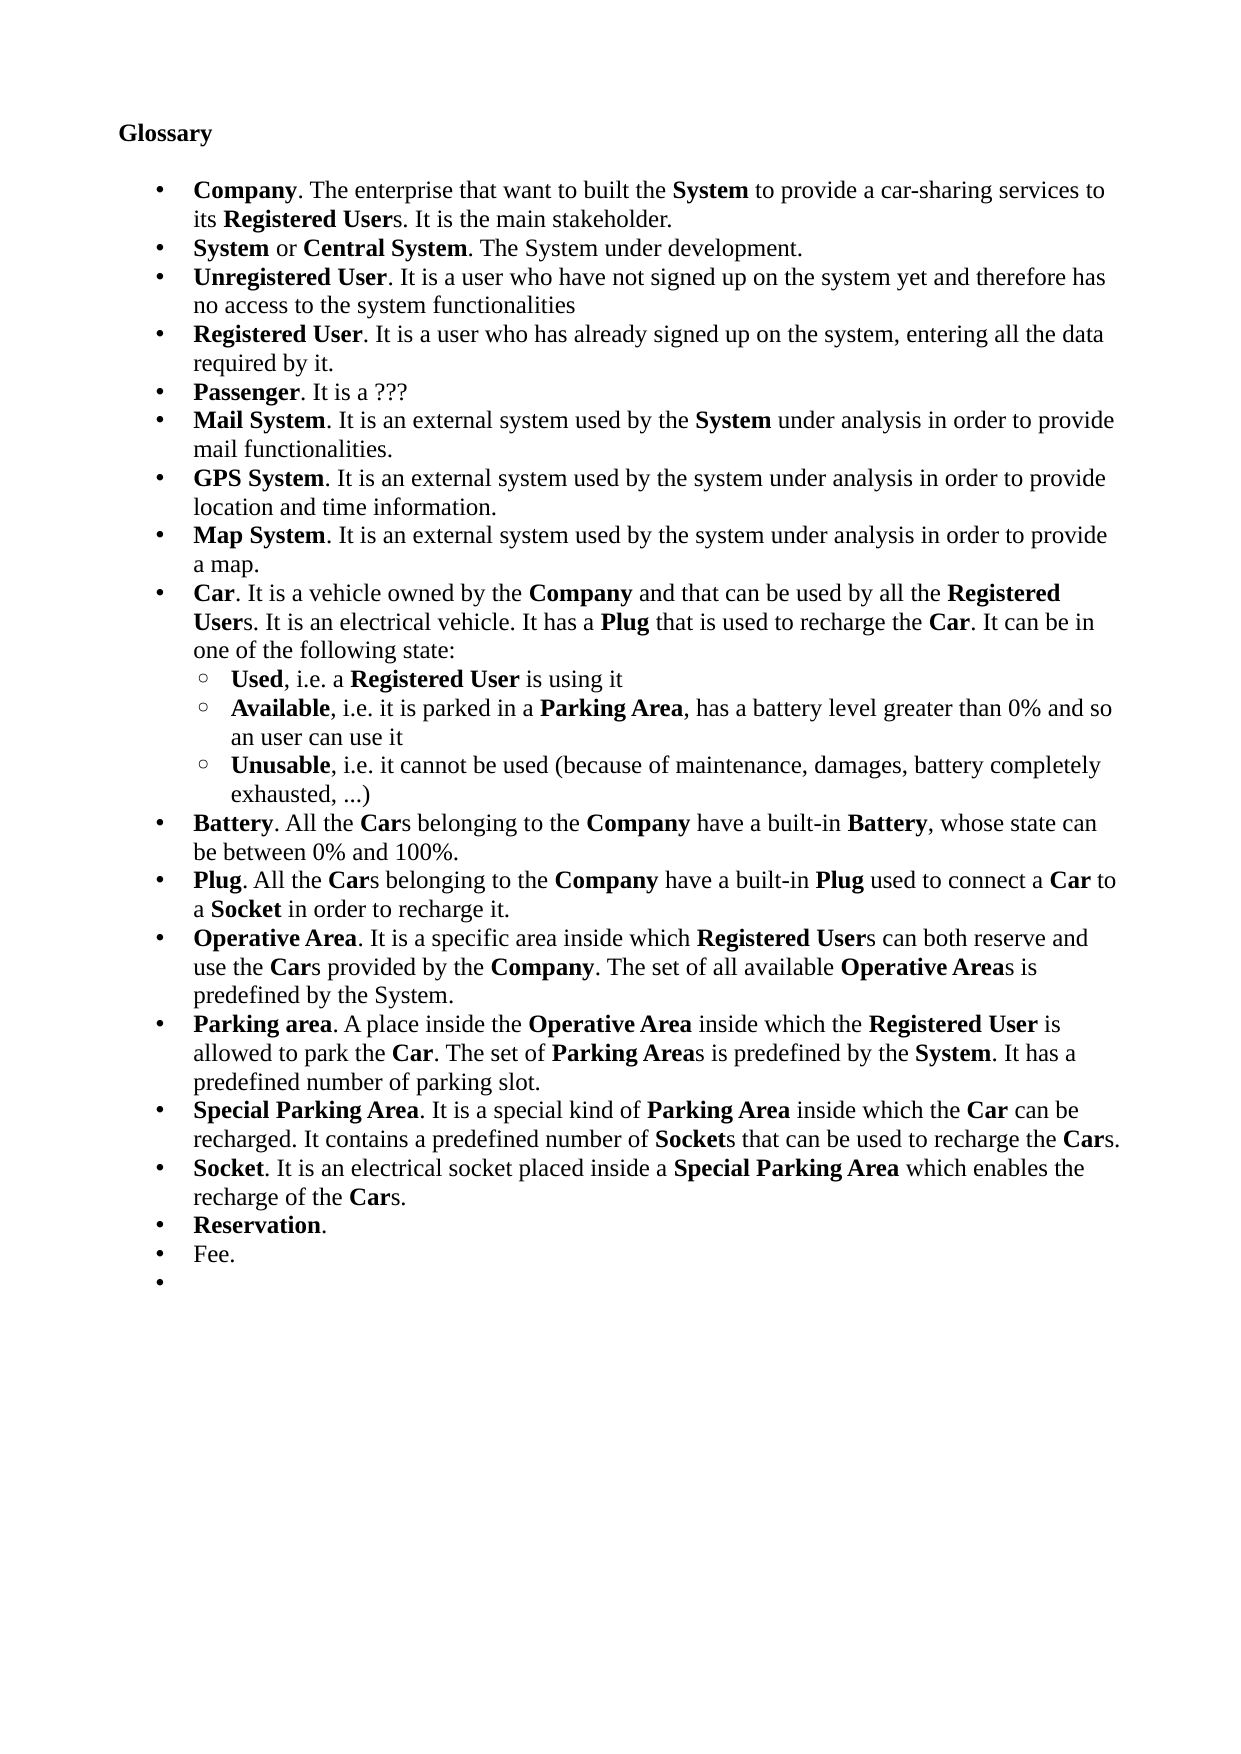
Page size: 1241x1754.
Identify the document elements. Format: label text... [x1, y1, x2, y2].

list Passenger. It is a ??? [156, 377, 1122, 406]
list Plug. All the Cars belonging to the Company have a built-in Plug used to connect a Car to a Socket in order to recharge it. [156, 866, 1122, 923]
list Operative Area. It is a specific area inside which Registered Users can both reserve and use the Cars provided by the Company. The set of all available Operative Areas is predefined by the System. [156, 923, 1122, 1009]
list Company. The enterprise that want to built the System to provide a car-sharing services to its Registered Users. It is the main stakeholder. [156, 176, 1122, 233]
list Fee. [156, 1239, 1122, 1268]
list Battery. All the Cars belonging to the Company have a built-in Battery, whose state can be between 0% and 100%. [156, 808, 1122, 866]
list GPS System. It is an external system used by the system under analysis in order to provide location and time information. [156, 463, 1122, 521]
list Unusable, i.e. it cannot be used (because of maintenance, damages, battery completely exhausted, ...) [193, 751, 1122, 808]
list Map System. It is an external system used by the system under analysis in order to provide a map. [156, 521, 1122, 578]
list Socket. It is an electrical socket placed inside a Special Parking Area which enables the recharge of the Cars. [156, 1153, 1122, 1211]
list Available, i.e. it is parked in a Parking Area, has a battery level greater than 0% and so an user can use it [193, 693, 1122, 751]
list Parking area. A place inside the Operative Area inside which the Registered User is allowed to park the Car. The set of Parking Areas is predefined by the System. It has a predefined number of parking slot. [156, 1009, 1122, 1096]
list Unregistered User. It is a user who have not signed up on the system yet and therefore has no access to the system functionalities [156, 262, 1122, 319]
text Glossary [118, 118, 1122, 147]
list Car. It is a vehicle owned by the Company and that can be used by all the Registered Users. It is an electrical vehicle. It has a Plug that is used to recharge the Car. It can be in one of the following state: [156, 578, 1122, 664]
list Registered User. It is a user who has already signed up on the system, entering all the data required by it. [156, 319, 1122, 377]
list Used, i.e. a Registered User is using it [193, 664, 1122, 693]
list Reservation. [156, 1211, 1122, 1239]
list System or Central System. The System under development. [156, 233, 1122, 262]
list Mail System. It is an external system used by the System under analysis in order to provide mail functionalities. [156, 406, 1122, 463]
list Special Parking Area. It is a special kind of Parking Area inside which the Car can be recharged. It contains a predefined number of Sockets that can be used to recharge the Cars. [156, 1096, 1122, 1153]
